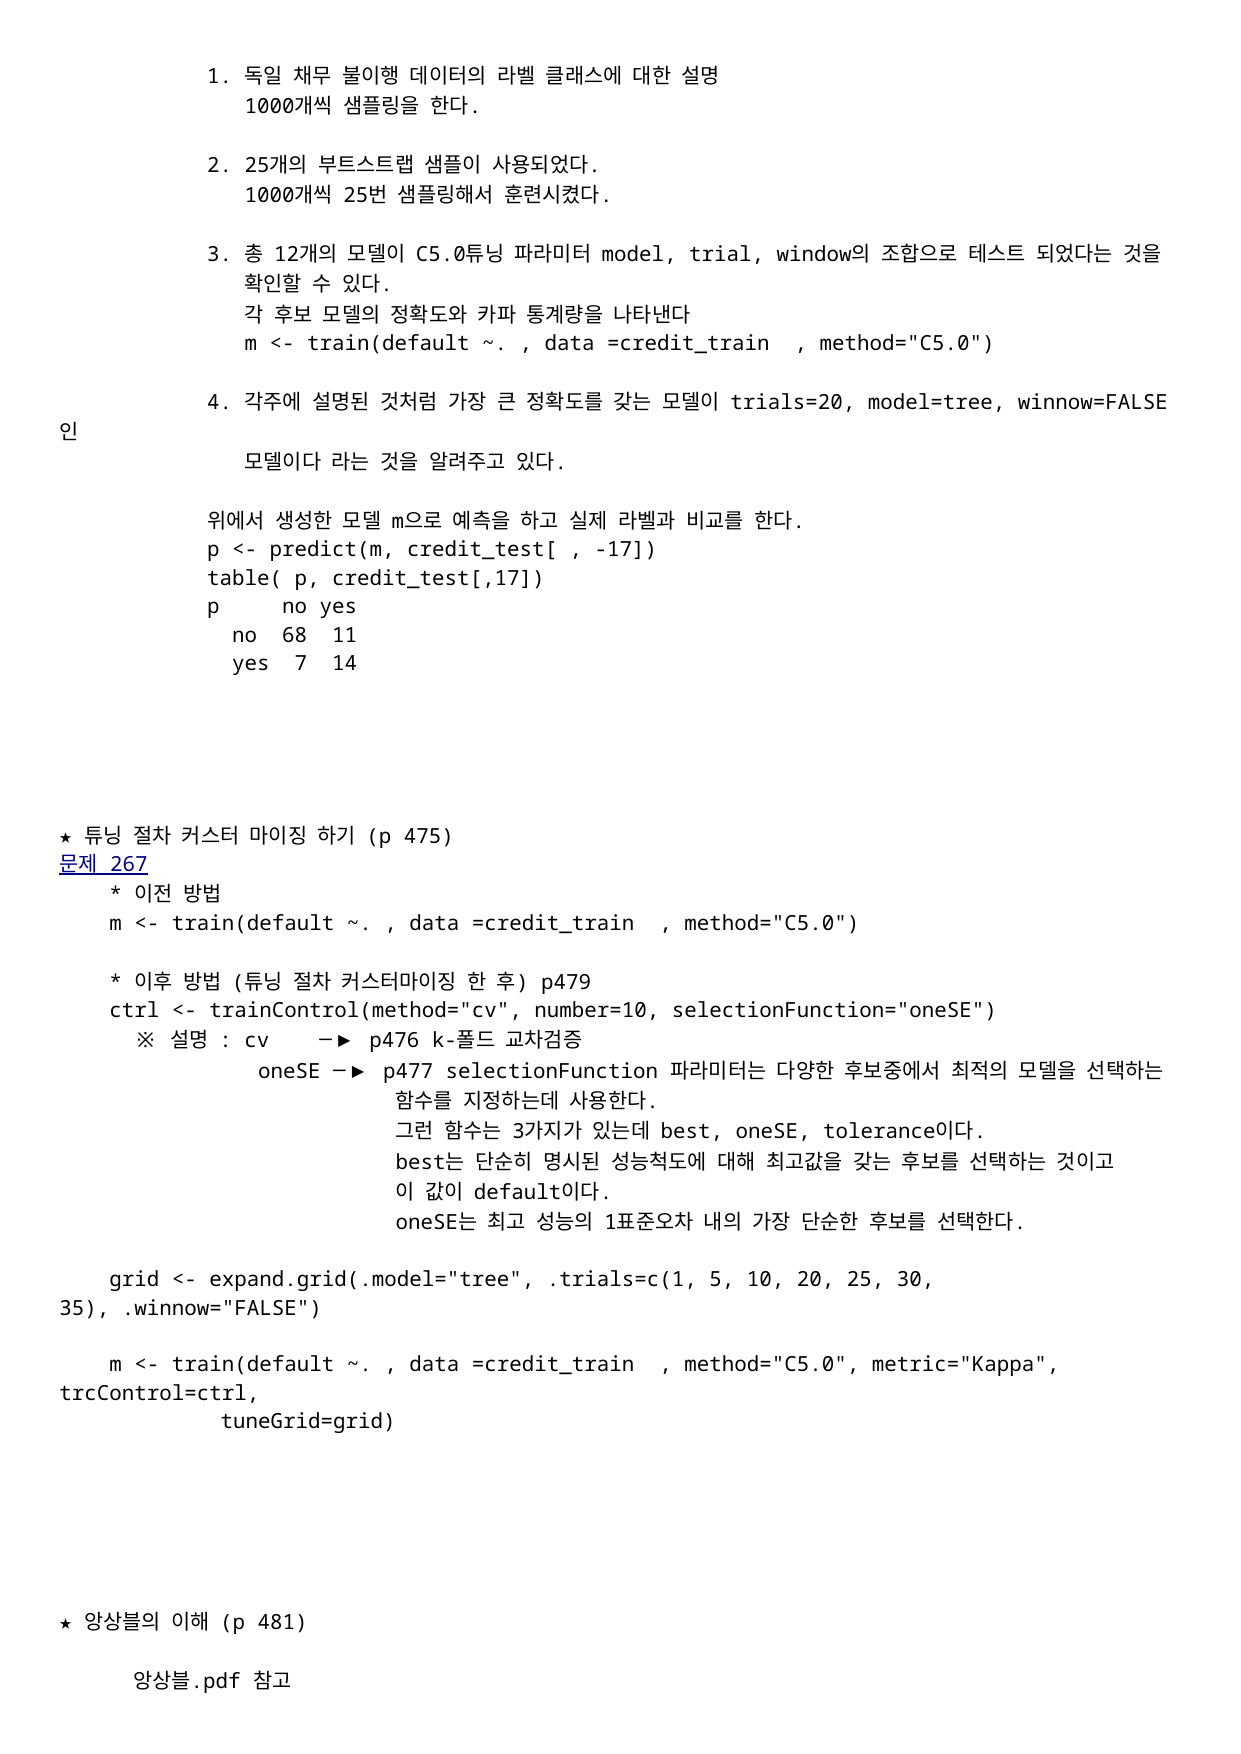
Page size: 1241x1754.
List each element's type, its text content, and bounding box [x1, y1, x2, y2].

text tuneGrid=grid) [59, 1406, 1181, 1435]
text 3. 총 12개의 모델이 C5.0튜닝 파라미터 model, trial, window의 조합으로 테스트 되었다는 것을 [59, 237, 1181, 267]
text oneSE ─▶ p477 selectionFunction 파라미터는 다양한 후보중에서 최적의 모델을 선택하는 [59, 1054, 1181, 1084]
text yes 7 14 [59, 648, 1181, 677]
text m <- train(default ~. , data =credit_train , method="C5.0", metric="Kappa", trcControl=ctrl, [59, 1349, 1181, 1406]
text * 이후 방법 (튜닝 절차 커스터마이징 한 후) p479 [59, 965, 1181, 995]
text 1000개씩 25번 샘플링해서 훈련시켰다. [59, 178, 1181, 209]
text 1. 독일 채무 불이행 데이터의 라벨 클래스에 대한 설명 [59, 59, 1181, 89]
text 4. 각주에 설명된 것처럼 가장 큰 정확도를 갖는 모델이 trials=20, model=tree, winnow=FALSE인 [59, 385, 1181, 446]
text * 이전 방법 [59, 878, 1181, 908]
text m <- train(default ~. , data =credit_train , method="C5.0") [59, 328, 1181, 357]
text 확인할 수 있다. [59, 267, 1181, 298]
text 이 값이 default이다. [59, 1175, 1181, 1206]
text 2. 25개의 부트스트랩 샘플이 사용되었다. [59, 148, 1181, 178]
text p <- predict(m, credit_test[ , -17]) [59, 534, 1181, 563]
text 그런 함수는 3가지가 있는데 best, oneSE, tolerance이다. [59, 1114, 1181, 1145]
text 모델이다 라는 것을 알려주고 있다. [59, 446, 1181, 476]
text grid <- expand.grid(.model="tree", .trials=c(1, 5, 10, 20, 25, 30, 35), .winnow="FALSE") [59, 1264, 1181, 1321]
text ★ 앙상블의 이해 (p 481) [59, 1606, 1181, 1636]
text oneSE는 최고 성능의 1표준오차 내의 가장 단순한 후보를 선택한다. [59, 1206, 1181, 1236]
text 1000개씩 샘플링을 한다. [59, 89, 1181, 120]
text 문제 267 [59, 849, 1181, 878]
text ★ 튜닝 절차 커스터 마이징 하기 (p 475) [59, 819, 1181, 849]
text 함수를 지정하는데 사용한다. [59, 1084, 1181, 1114]
text ctrl <- trainControl(method="cv", number=10, selectionFunction="oneSE") [59, 995, 1181, 1024]
text table( p, credit_test[,17]) [59, 563, 1181, 591]
text ※ 설명 : cv ─▶ p476 k-폴드 교차검증 [59, 1024, 1181, 1054]
text m <- train(default ~. , data =credit_train , method="C5.0") [59, 908, 1181, 936]
text 각 후보 모델의 정확도와 카파 통계량을 나타낸다 [59, 298, 1181, 328]
text best는 단순히 명시된 성능척도에 대해 최고값을 갖는 후보를 선택하는 것이고 [59, 1145, 1181, 1175]
text p no yes [59, 591, 1181, 620]
text 위에서 생성한 모델 m으로 예측을 하고 실제 라벨과 비교를 한다. [59, 504, 1181, 534]
text 앙상블.pdf 참고 [59, 1664, 1181, 1694]
text no 68 11 [59, 620, 1181, 648]
